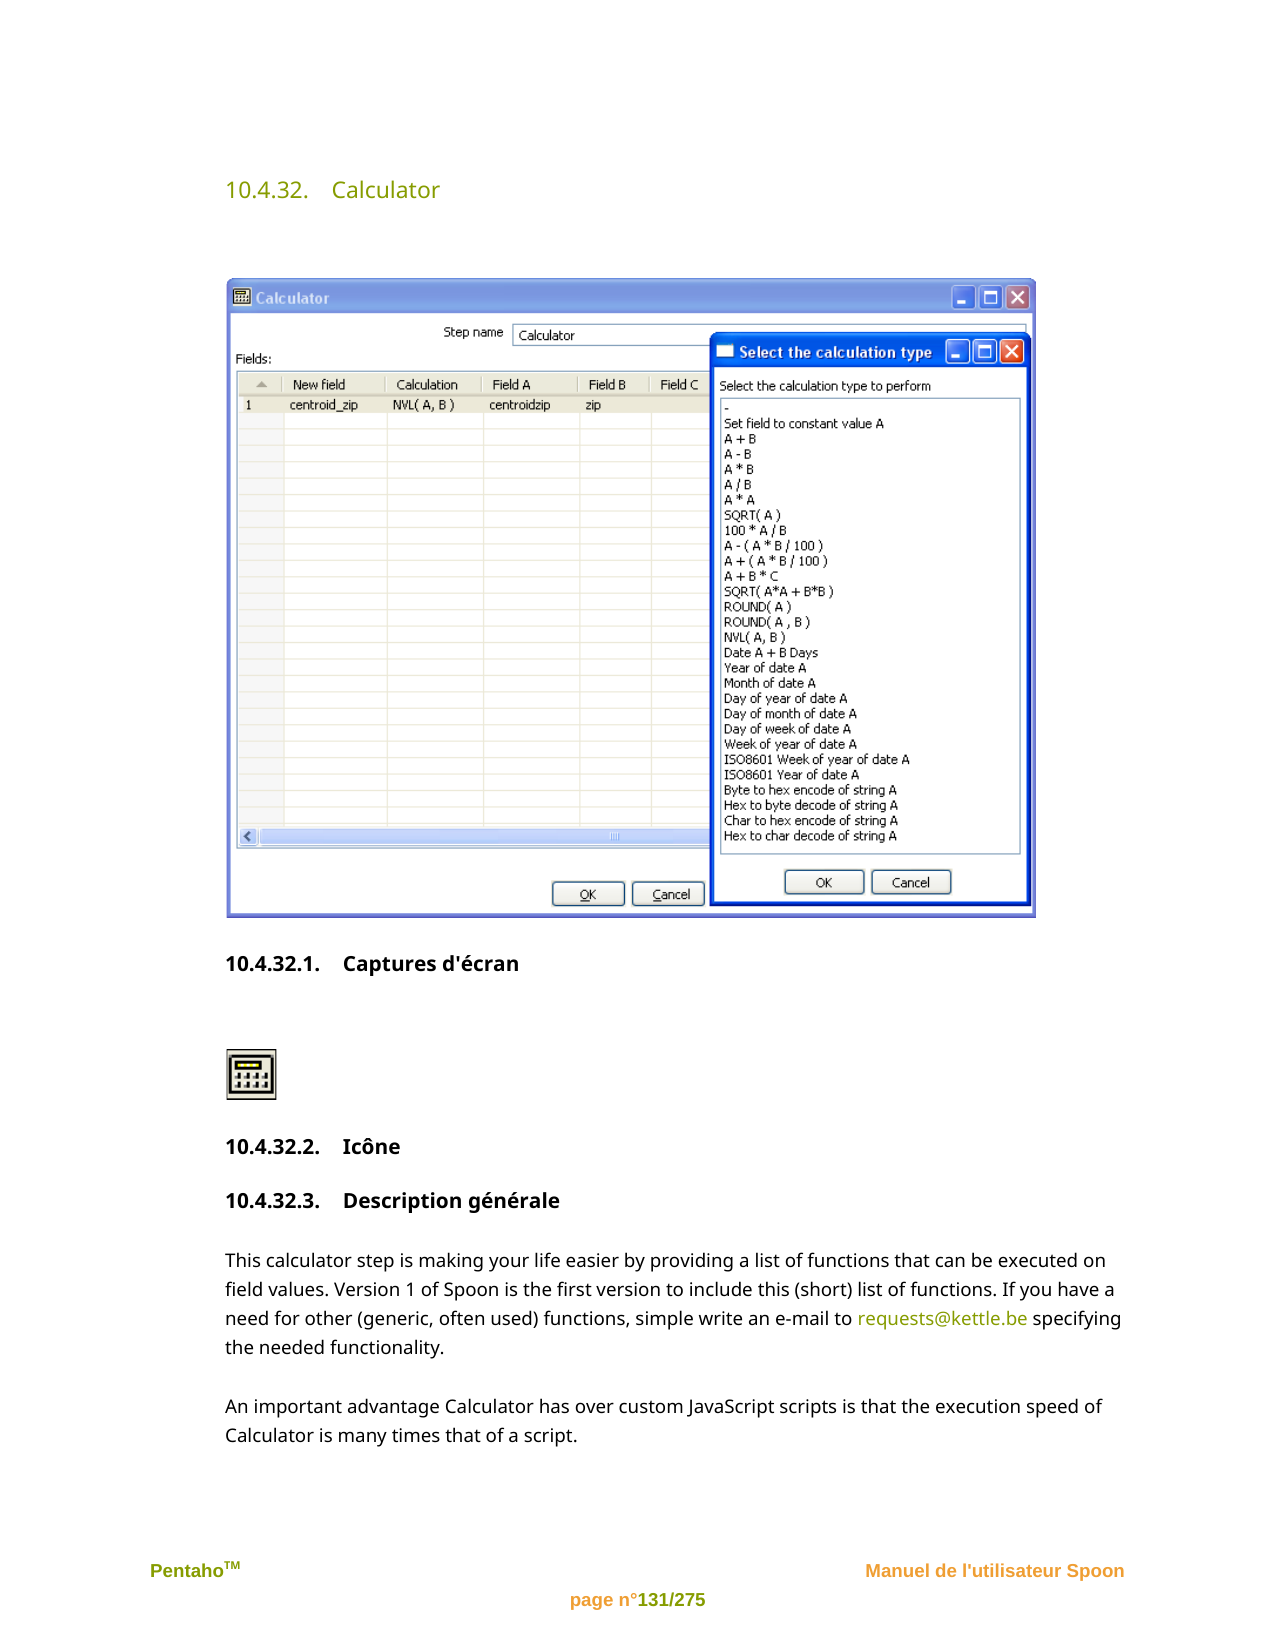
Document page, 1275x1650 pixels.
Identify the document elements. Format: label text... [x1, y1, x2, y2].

subtitle Captures d'écran [225, 229, 1125, 977]
subtitle Description générale [225, 1185, 1125, 1214]
text An important advantage Calculator has over custom JavaScript scripts is that the execution speed of Calculator is many times that of a script. [225, 1390, 1125, 1448]
text This calculator step is making your life easier by providing a list of functions that can be executed on field values. Version 1 of Spoon is the first version to include this (short) list of functions. If you have a need for other (generic, often used) functions, simple write an e-mail to requests@kettle.be specifying the needed functionality. [225, 1244, 1125, 1360]
subtitle Calculator [225, 175, 1125, 204]
picture [226, 278, 1036, 918]
subtitle Icône [225, 1002, 1125, 1160]
picture [226, 1049, 277, 1100]
